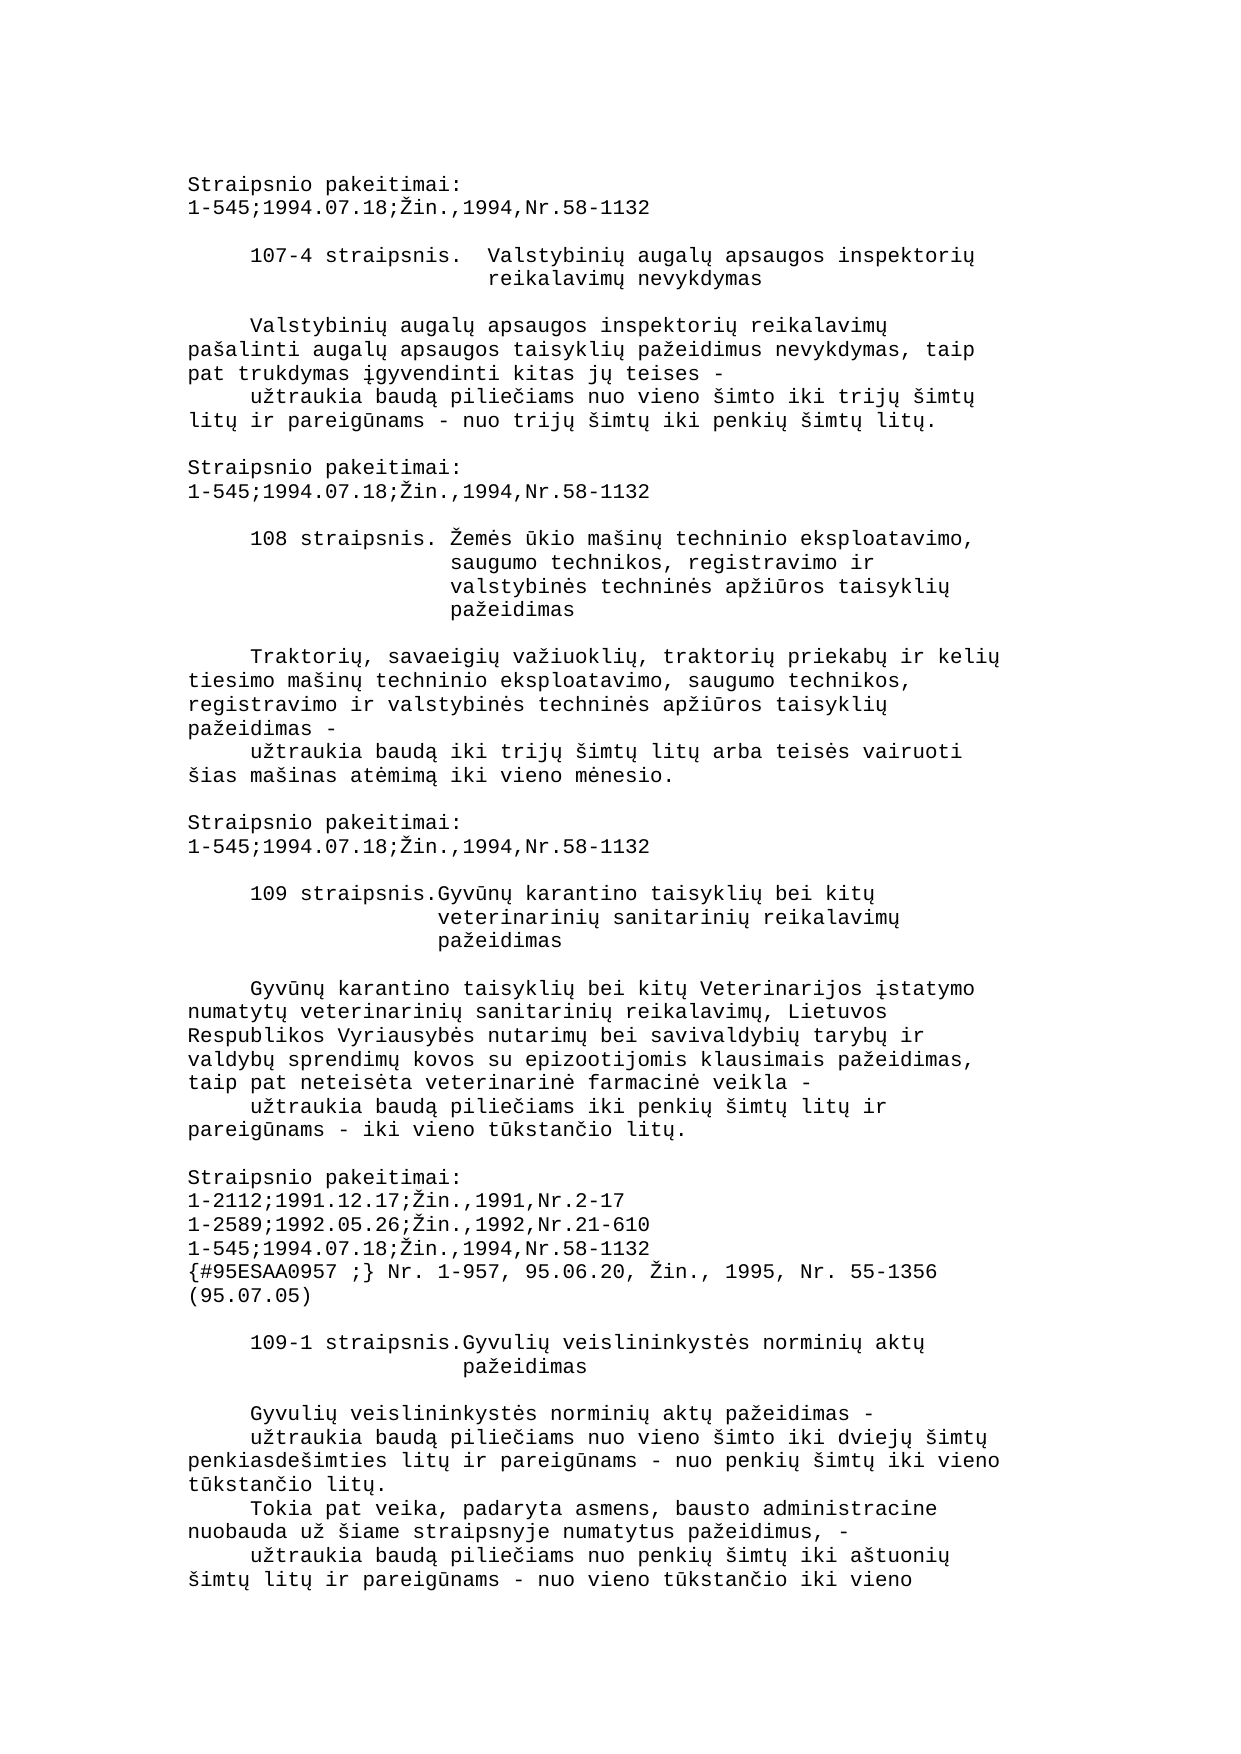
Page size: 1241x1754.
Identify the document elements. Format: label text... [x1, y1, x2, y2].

text 107-4 straipsnis. Valstybinių augalų apsaugos inspektorių [187, 244, 1053, 268]
text užtraukia baudą piliečiams iki penkių šimtų litų ir [187, 1096, 1053, 1119]
text pažeidimas [187, 1356, 1053, 1379]
text 1-545;1994.07.18;Žin.,1994,Nr.58-1132 [187, 836, 1053, 859]
text užtraukia baudą piliečiams nuo vieno šimto iki dviejų šimtų [187, 1427, 1053, 1451]
text šias mašinas atėmimą iki vieno mėnesio. [187, 765, 1053, 788]
text 1-2112;1991.12.17;Žin.,1991,Nr.2-17 [187, 1190, 1053, 1214]
text reikalavimų nevykdymas [187, 268, 1053, 292]
text {#95ESAA0957 ;} Nr. 1-957, 95.06.20, Žin., 1995, Nr. 55-1356 (95.07.05) [187, 1261, 1053, 1309]
text pažeidimas [187, 599, 1053, 623]
text 109-1 straipsnis.Gyvulių veislininkystės norminių aktų [187, 1332, 1053, 1356]
text Respublikos Vyriausybės nutarimų bei savivaldybių tarybų ir [187, 1025, 1053, 1048]
text Tokia pat veika, padaryta asmens, bausto administracine [187, 1498, 1053, 1521]
text 1-545;1994.07.18;Žin.,1994,Nr.58-1132 [187, 481, 1053, 505]
text valdybų sprendimų kovos su epizootijomis klausimais pažeidimas, [187, 1048, 1053, 1072]
text Valstybinių augalų apsaugos inspektorių reikalavimų [187, 316, 1053, 339]
text tūkstančio litų. [187, 1474, 1053, 1498]
text pat trukdymas įgyvendinti kitas jų teises - [187, 363, 1053, 386]
text taip pat neteisėta veterinarinė farmacinė veikla - [187, 1072, 1053, 1096]
text nuobauda už šiame straipsnyje numatytus pažeidimus, - [187, 1521, 1053, 1545]
text pareigūnams - iki vieno tūkstančio litų. [187, 1119, 1053, 1143]
text saugumo technikos, registravimo ir [187, 552, 1053, 576]
text 1-2589;1992.05.26;Žin.,1992,Nr.21-610 [187, 1214, 1053, 1238]
text pažeidimas [187, 930, 1053, 954]
text 1-545;1994.07.18;Žin.,1994,Nr.58-1132 [187, 197, 1053, 221]
text Straipsnio pakeitimai: [187, 1167, 1053, 1190]
text Straipsnio pakeitimai: [187, 812, 1053, 836]
text Straipsnio pakeitimai: [187, 457, 1053, 481]
text numatytų veterinarinių sanitarinių reikalavimų, Lietuvos [187, 1001, 1053, 1025]
text 1-545;1994.07.18;Žin.,1994,Nr.58-1132 [187, 1238, 1053, 1261]
text Straipsnio pakeitimai: [187, 174, 1053, 197]
text šimtų litų ir pareigūnams - nuo vieno tūkstančio iki vieno [187, 1569, 1053, 1592]
text tiesimo mašinų techninio eksploatavimo, saugumo technikos, [187, 670, 1053, 694]
text veterinarinių sanitarinių reikalavimų [187, 907, 1053, 930]
text užtraukia baudą piliečiams nuo penkių šimtų iki aštuonių [187, 1545, 1053, 1569]
text užtraukia baudą piliečiams nuo vieno šimto iki trijų šimtų [187, 386, 1053, 410]
text pašalinti augalų apsaugos taisyklių pažeidimus nevykdymas, taip [187, 339, 1053, 363]
text užtraukia baudą iki trijų šimtų litų arba teisės vairuoti [187, 741, 1053, 765]
text pažeidimas - [187, 717, 1053, 741]
text 109 straipsnis.Gyvūnų karantino taisyklių bei kitų [187, 883, 1053, 907]
text valstybinės techninės apžiūros taisyklių [187, 576, 1053, 599]
text penkiasdešimties litų ir pareigūnams - nuo penkių šimtų iki vieno [187, 1451, 1053, 1474]
text Gyvulių veislininkystės norminių aktų pažeidimas - [187, 1403, 1053, 1427]
text Traktorių, savaeigių važiuoklių, traktorių priekabų ir kelių [187, 647, 1053, 670]
text Gyvūnų karantino taisyklių bei kitų Veterinarijos įstatymo [187, 978, 1053, 1001]
text litų ir pareigūnams - nuo trijų šimtų iki penkių šimtų litų. [187, 410, 1053, 434]
text registravimo ir valstybinės techninės apžiūros taisyklių [187, 694, 1053, 717]
text 108 straipsnis. Žemės ūkio mašinų techninio eksploatavimo, [187, 528, 1053, 552]
